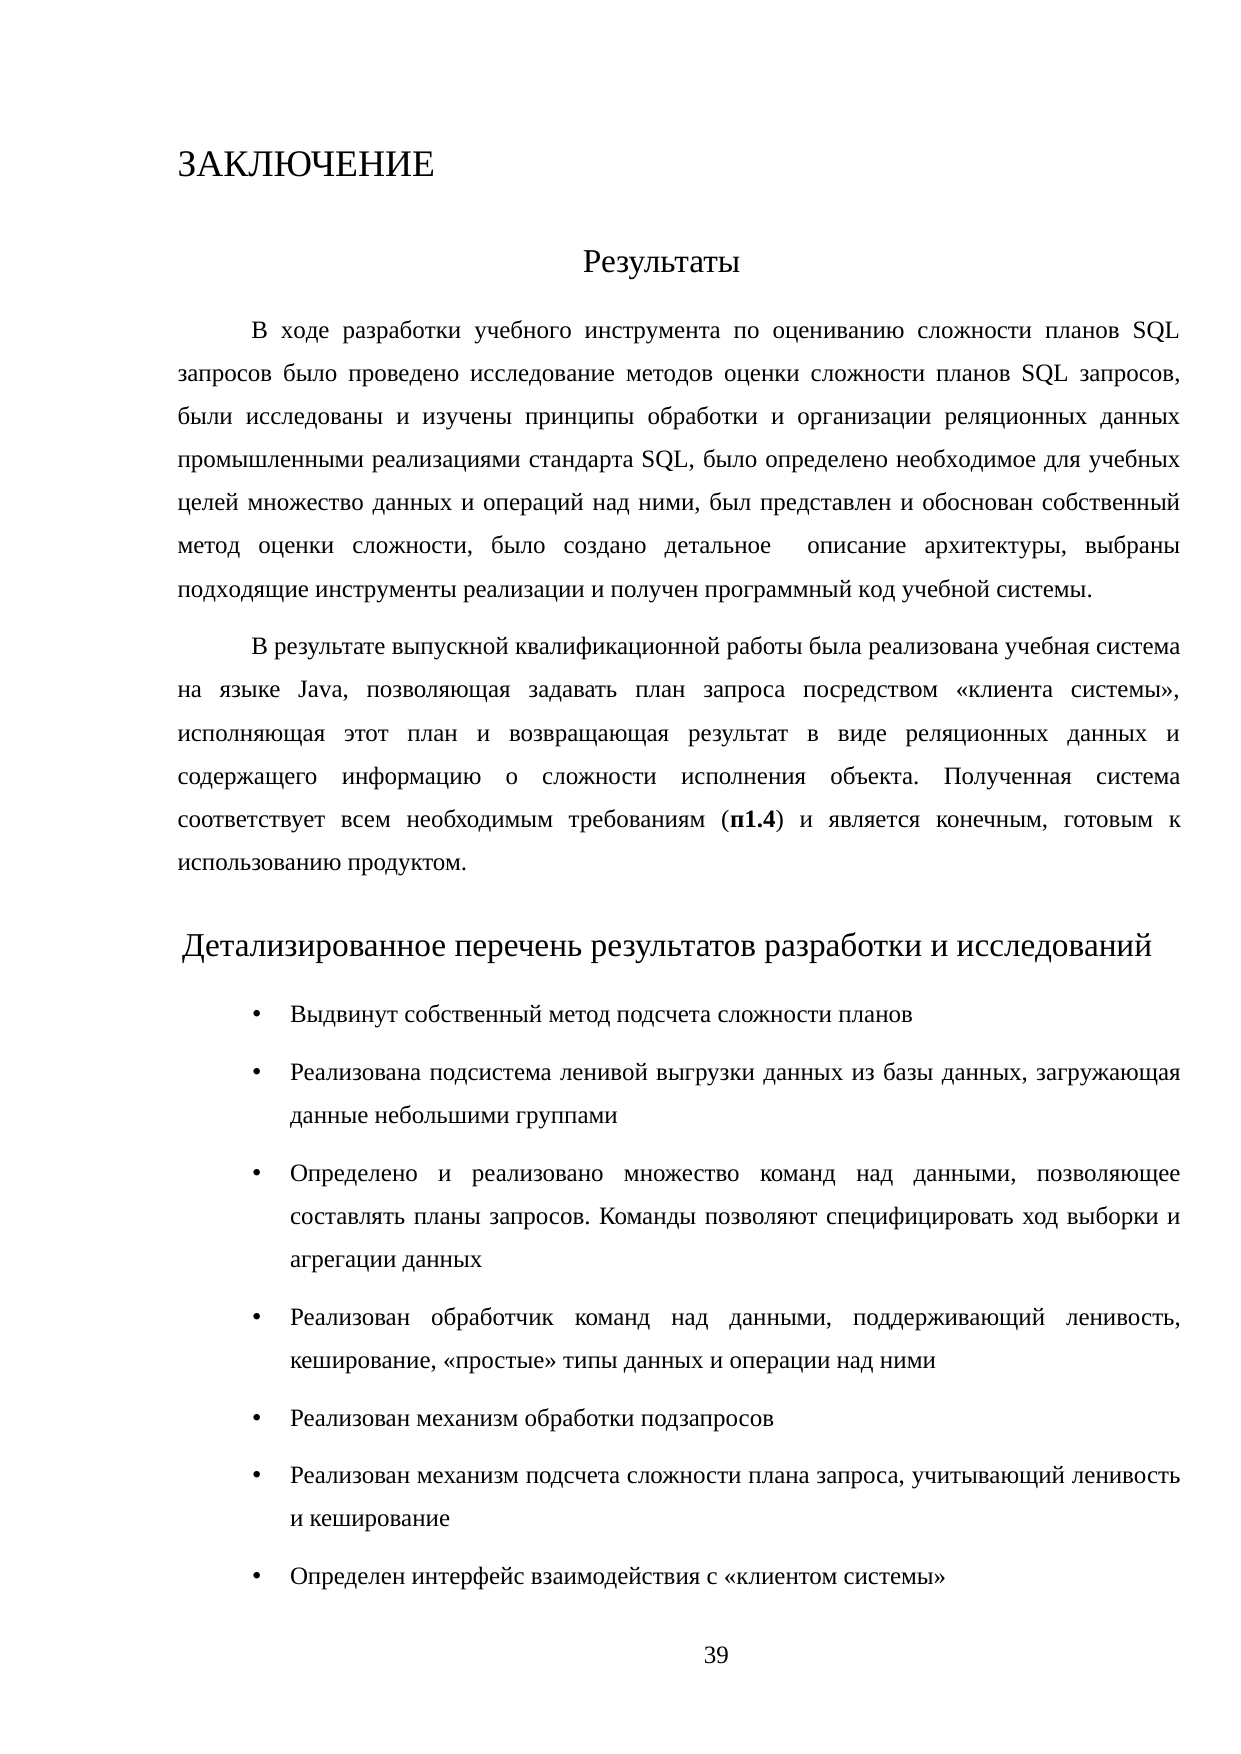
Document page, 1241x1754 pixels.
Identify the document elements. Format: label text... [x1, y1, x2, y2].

list Определен интерфейс взаимодействия с «клиентом системы» [252, 1561, 1181, 1590]
subtitle Результаты [177, 241, 1146, 279]
list Реализован механизм подсчета сложности плана запроса, учитывающий ленивость и кеширование [252, 1460, 1181, 1532]
list Определено и реализовано множество команд над данными, позволяющее составлять планы запросов. Команды позволяют специфицировать ход выборки и агрегации данных [252, 1158, 1181, 1273]
list Реализован механизм обработки подзапросов [252, 1403, 1181, 1431]
text В результате выпускной квалификационной работы была реализована учебная система на языке Java, позволяющая задавать план запроса посредством «клиента системы», исполняющая этот план и возвращающая результат в виде реляционных данных и содержащего информацию о сложности исполнения объекта. Полученная система соответствует всем необходимым требованиям (п1.4) и является конечным, готовым к использованию продуктом. [177, 631, 1181, 876]
list Реализована подсистема ленивой выгрузки данных из базы данных, загружающая данные небольшими группами [252, 1057, 1181, 1129]
subtitle ЗАКЛЮЧЕНИЕ [177, 142, 1181, 185]
list Выдвинут собственный метод подсчета сложности планов [252, 999, 1181, 1028]
list Реализован обработчик команд над данными, поддерживающий ленивость, кеширование, «простые» типы данных и операции над ними [252, 1302, 1181, 1374]
subtitle Детализированное перечень результатов разработки и исследований [177, 926, 1157, 964]
text В ходе разработки учебного инструмента по оцениванию сложности планов SQL запросов было проведено исследование методов оценки сложности планов SQL запросов, были исследованы и изучены принципы обработки и организации реляционных данных промышленными реализациями стандарта SQL, было определено необходимое для учебных целей множество данных и операций над ними, был представлен и обоснован собственный метод оценки сложности, было создано детальное описание архитектуры, выбраны подходящие инструменты реализации и получен программный код учебной системы. [177, 315, 1181, 602]
